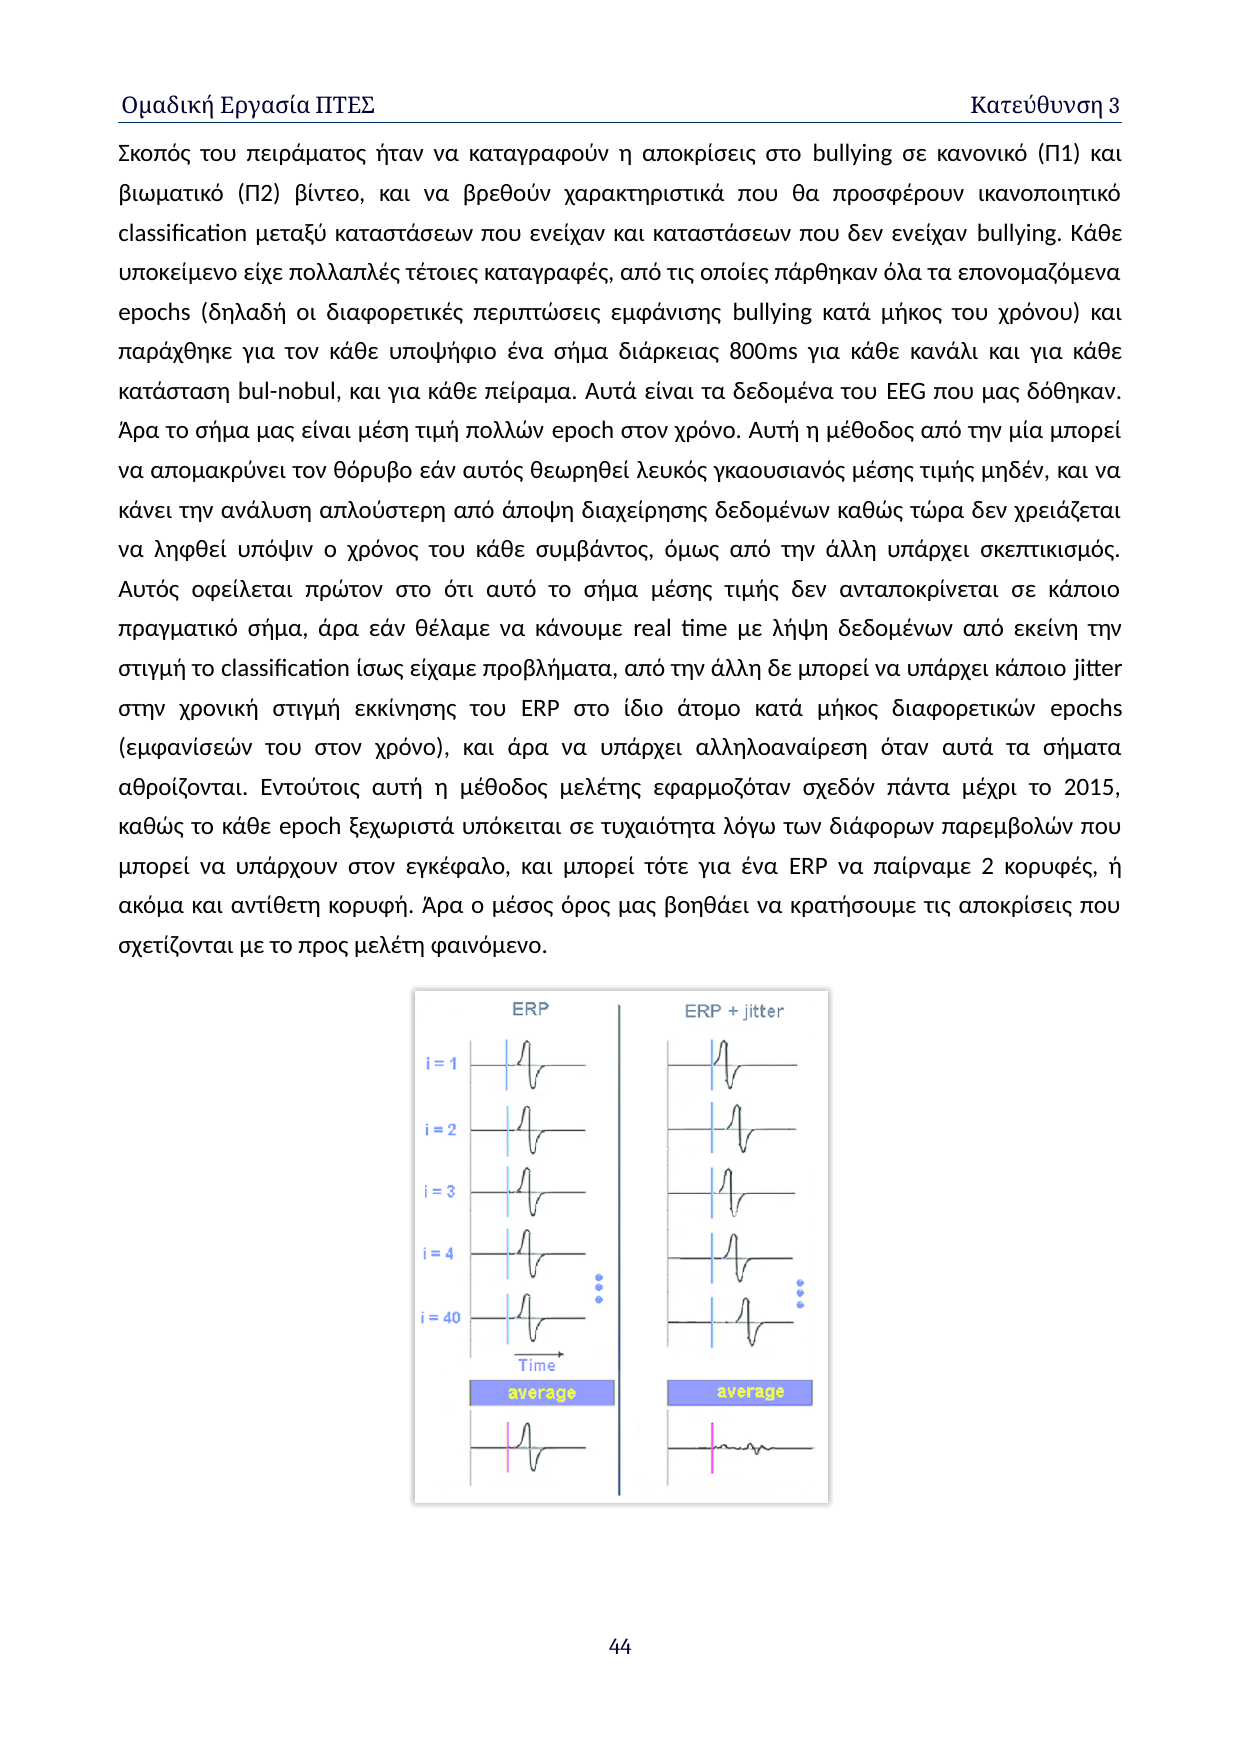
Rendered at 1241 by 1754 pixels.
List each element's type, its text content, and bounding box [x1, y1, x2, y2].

text Σκοπός του πειράματος ήταν να καταγραφούν η αποκρίσεις στο bullying σε κανονικό (Π1) και βιωματικό (Π2) βίντεο, και να βρεθούν χαρακτηριστικά που θα προσφέρουν ικανοποιητικό classification μεταξύ καταστάσεων που ενείχαν και καταστάσεων που δεν ενείχαν bullying. Κάθε υποκείμενο είχε πολλαπλές τέτοιες καταγραφές, από τις οποίες πάρθηκαν όλα τα επονομαζόμενα epochs (δηλαδή οι διαφορετικές περιπτώσεις εμφάνισης bullying κατά μήκος του χρόνου) και παράχθηκε για τον κάθε υποψήφιο ένα σήμα διάρκειας 800ms για κάθε κανάλι και για κάθε κατάσταση bul-nobul, και για κάθε πείραμα. Αυτά είναι τα δεδομένα του EEG που μας δόθηκαν. Άρα το σήμα μας είναι μέση τιμή πολλών epoch στον χρόνο. Αυτή η μέθοδος από την μία μπορεί να απομακρύνει τον θόρυβο εάν αυτός θεωρηθεί λευκός γκαουσιανός μέσης τιμής μηδέν, και να κάνει την ανάλυση απλούστερη από άποψη διαχείρησης δεδομένων καθώς τώρα δεν χρειάζεται να ληφθεί υπόψιν ο χρόνος του κάθε συμβάντος, όμως από την άλλη υπάρχει σκεπτικισμός. Αυτός οφείλεται πρώτον στο ότι αυτό το σήμα μέσης τιμής δεν ανταποκρίνεται σε κάποιο πραγματικό σήμα, άρα εάν θέλαμε να κάνουμε real time με λήψη δεδομένων από εκείνη την στιγμή το classification ίσως είχαμε προβλήματα, από την άλλη δε μπορεί να υπάρχει κάποιο jitter στην χρονική στιγμή εκκίνησης του ERP στο ίδιο άτομο κατά μήκος διαφορετικών epochs (εμφανίσεών του στον χρόνο), και άρα να υπάρχει αλληλοαναίρεση όταν αυτά τα σήματα αθροίζονται. Εντούτοις αυτή η μέθοδος μελέτης εφαρμοζόταν σχεδόν πάντα μέχρι το 2015, καθώς το κάθε epoch ξεχωριστά υπόκειται σε τυχαιότητα λόγω των διάφορων παρεμβολών που μπορεί να υπάρχουν στον εγκέφαλο, και μπορεί τότε για ένα ERP να παίρναμε 2 κορυφές, ή ακόμα και αντίθετη κορυφή. Άρα ο μέσος όρος μας βοηθάει να κρατήσουμε τις αποκρίσεις που σχετίζονται με το προς μελέτη φαινόμενο. [118, 137, 1122, 960]
picture [407, 983, 834, 1509]
